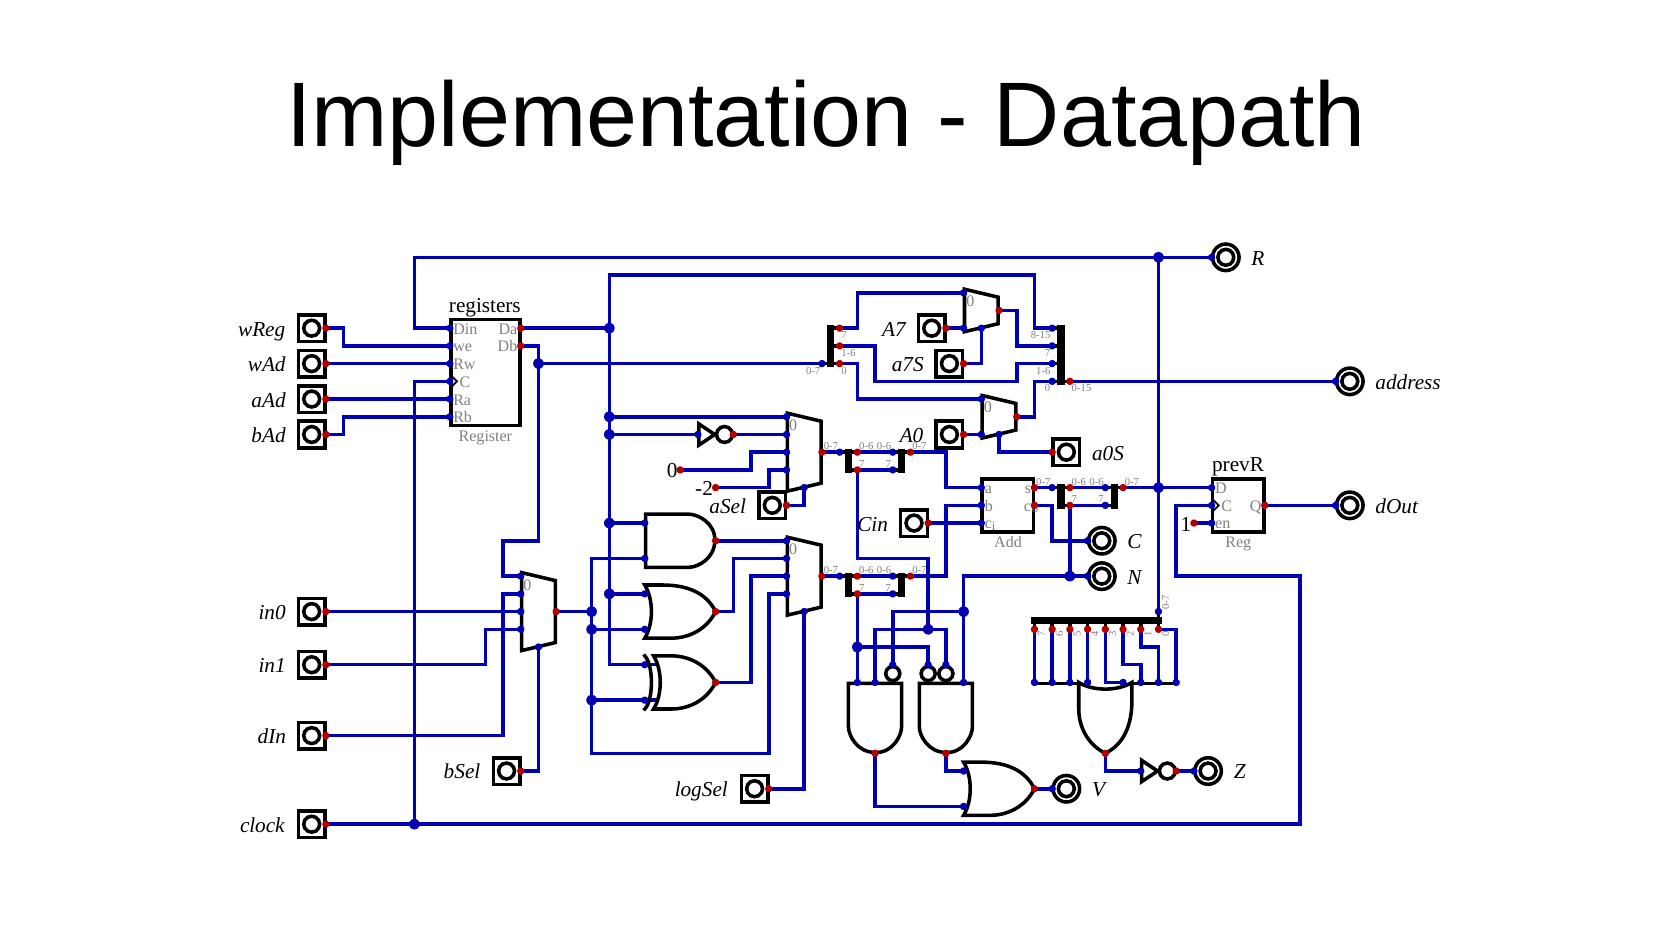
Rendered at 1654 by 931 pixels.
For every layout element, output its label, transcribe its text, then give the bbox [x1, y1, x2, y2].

title Implementation - Datapath [82, 37, 1571, 193]
picture [225, 241, 1462, 841]
